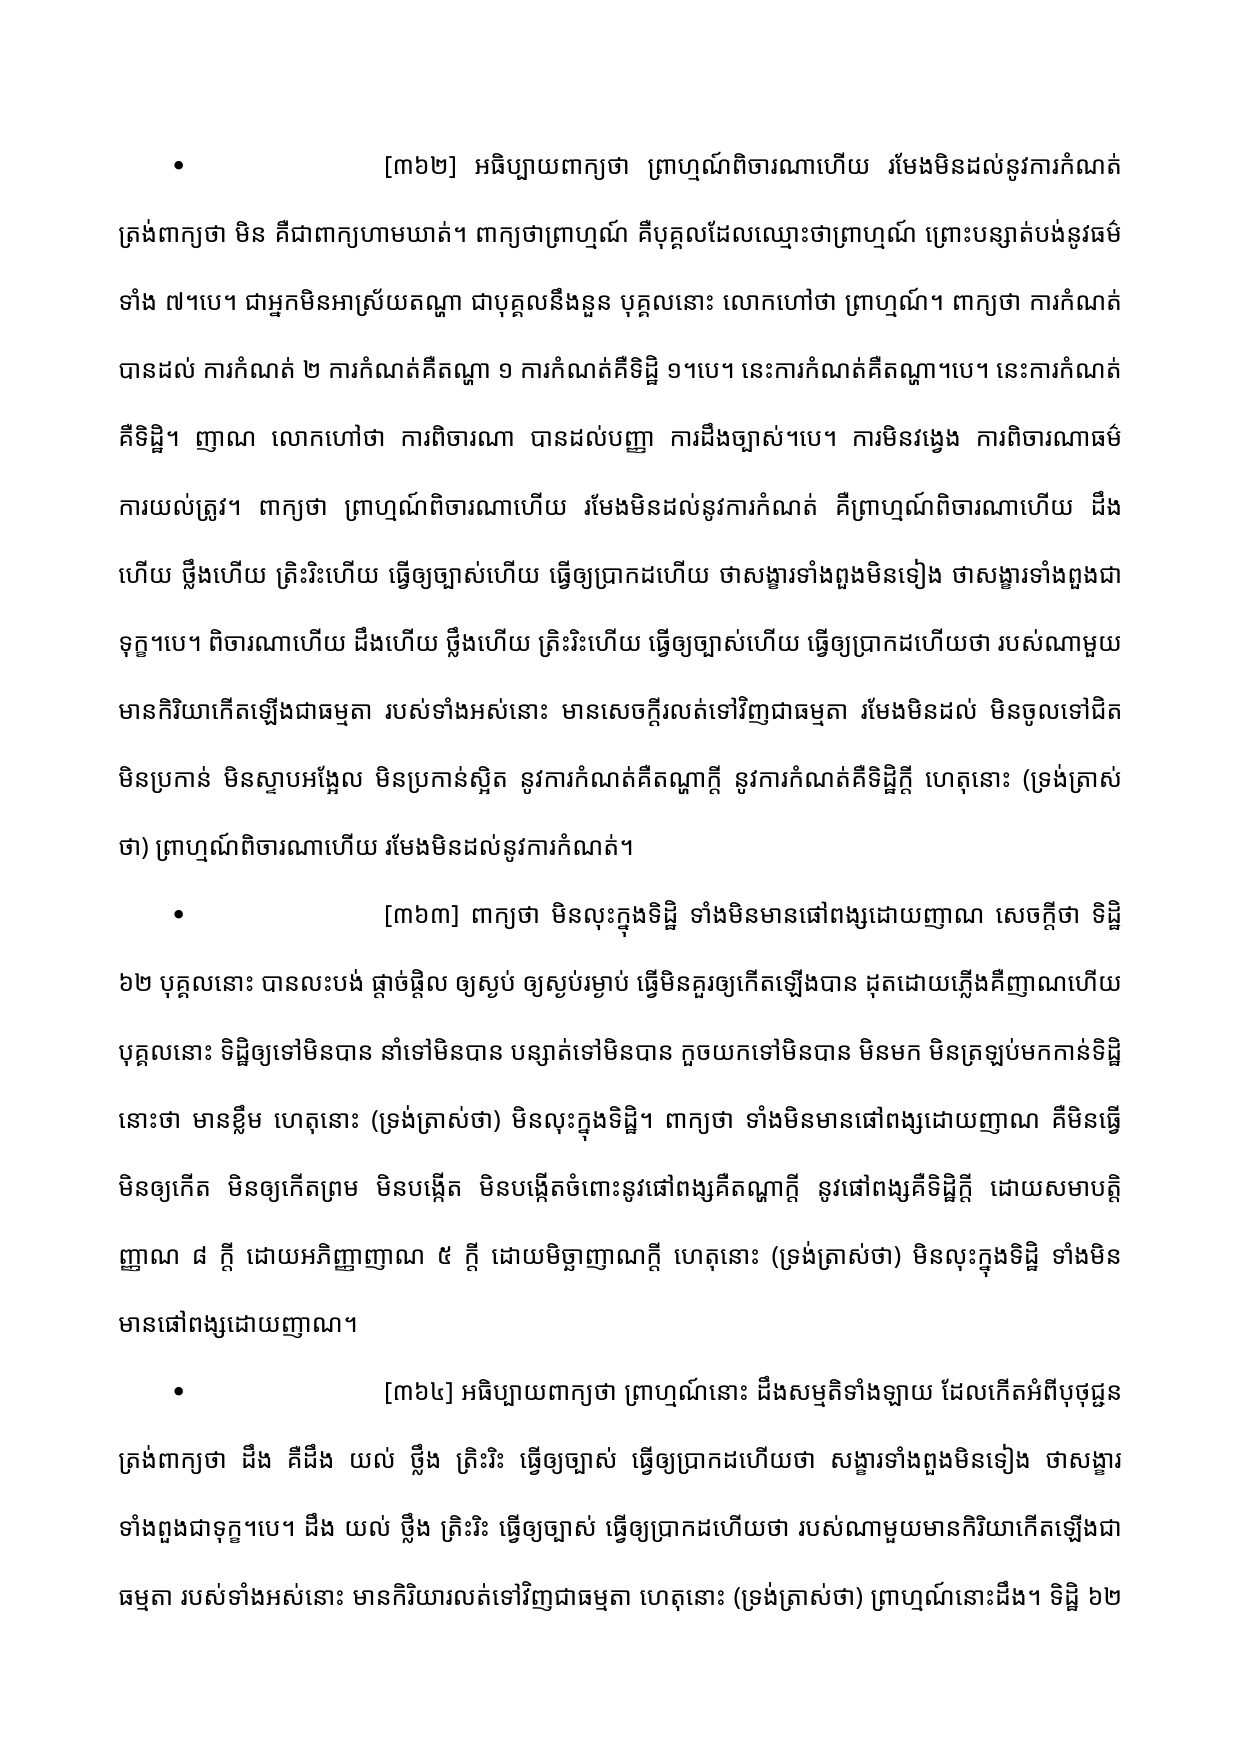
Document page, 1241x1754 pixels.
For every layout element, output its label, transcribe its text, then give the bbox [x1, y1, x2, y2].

list [៣៦៣] ពាក្យថា មិនលុះក្នុងទិដ្ឋិ ទាំងមិនមាន​ផៅពង្ស​ដោយញាណ សេចក្តី​ថា ទិដ្ឋិ ៦២ បុគ្គលនោះ បានលះបង់ ផ្តាច់ផ្តិល ឲ្យស្ងប់ ឲ្យស្ងប់រម្ងាប់ ធ្វើមិន​គួរឲ្យកើត​ឡើងបាន ដុត​ដោយភ្លើង​គឺញាណ​ហើយ បុគ្គលនោះ ទិដ្ឋិឲ្យ​ទៅមិនបាន នាំទៅ​មិនបាន បន្សាត់ទៅ​មិនបាន កួចយក​ទៅមិនបាន មិនមក មិនត្រឡប់​មក​កាន់ទិដ្ឋិនោះថា មានខ្លឹម ហេតុនោះ (ទ្រង់​ត្រាស់ថា) មិនលុះ​ក្នុងទិដ្ឋិ។ ពាក្យថា ទាំងមិន​មានផៅពង្ស​ដោយញាណ គឺ​មិនធ្វើ មិនឲ្យកើត មិនឲ្យ​កើតព្រម មិនបង្កើត មិនបង្កើត​ចំពោះ​នូវផៅពង្ស​គឺតណ្ហាក្តី នូវផៅ​ពង្សគឺ​ទិដ្ឋិក្តី ដោយ​សមាបត្តិញ្ញាណ ៨ ក្តី ដោយ​អភិញ្ញាញាណ ៥ ក្តី ដោយ​មិច្ឆាញាណ​ក្តី ហេតុនោះ (ទ្រង់​ត្រាស់ថា) មិនលុះ​ក្នុងទិដ្ឋិ ទាំងមិន​មានផៅពង្ស​ដោយញាណ។ [118, 897, 1122, 1340]
list [៣៦២] អធិប្បាយពាក្យថា ព្រាហ្មណ៍ពិចារណាហើយ រមែង​មិនដល់​នូវការ​កំណត់ ត្រង់ពាក្យ​ថា មិន គឺជាពាក្យ​ហាមឃាត់។ ពាក្យថា​ព្រាហ្មណ៍ គឺបុគ្គល​ដែលឈ្មោះ​ថា​ព្រាហ្មណ៍ ព្រោះបន្សាត់​បង់នូវ​ធម៌ទាំង ៧។បេ។ ជាអ្នក​មិនអាស្រ័យ​តណ្ហា ជាបុគ្គល​នឹងនួន បុគ្គល​នោះ លោកហៅថា ព្រាហ្មណ៍។ ពាក្យថា ការកំណត់ បានដល់ ការកំណត់ ២ ការ​កំណត់​គឺតណ្ហា ១ ការកំណត់​គឺទិដ្ឋិ ១។បេ។ នេះការ​កំណត់​គឺតណ្ហា។បេ។ នេះការ​កំណត់​គឺទិដ្ឋិ។ ញាណ លោកហៅថា ការពិចារណា បានដល់បញ្ញា ការដឹង​ច្បាស់។បេ។ ការមិន​វង្វេង ការ​ពិចារណា​ធម៌ ការយល់ត្រូវ។ ពាក្យថា ព្រាហ្មណ៍​ពិចារណា​ហើយ រមែងមិន​ដល់នូវ​ការកំណត់ គឺព្រាហ្មណ៍​ពិចារណា​ហើយ ដឹងហើយ ថ្លឹងហើយ ត្រិះរិះហើយ ធ្វើឲ្យ​ច្បាស់​ហើយ ធ្វើឲ្យ​ប្រាកដហើយ ថាសង្ខារ​ទាំងពួង​មិនទៀង ថាសង្ខារ​ទាំងពួង​ជាទុក្ខ។បេ។ ពិចារណា​ហើយ ដឹងហើយ ថ្លឹងហើយ ត្រិះរិះ​ហើយ ធ្វើឲ្យច្បាស់​ហើយ ធ្វើឲ្យប្រាកដ​ហើយថា របស់​ណាមួយ មានកិរិយា​កើតឡើង​ជាធម្មតា របស់​ទាំងអស់​នោះ មានសេចក្តី​រលត់ទៅ​វិញជា​ធម្មតា រមែង​មិនដល់ មិនចូល​ទៅជិត មិនប្រកាន់ មិនស្ទាប​អង្អែល មិនប្រកាន់​ស្អិត នូវការ​កំណត់​គឺតណ្ហាក្តី នូវការ​កំណត់​គឺទិដ្ឋិក្តី ហេតុនោះ (ទ្រង់​ត្រាស់ថា) ព្រាហ្មណ៍​ពិចារណា​ហើយ រមែង​មិនដល់​នូវការកំណត់។ [118, 148, 1122, 863]
list [៣៦៤] អធិប្បាយពាក្យថា ព្រាហ្មណ៍នោះ ដឹង​សម្មតិទាំងឡាយ ដែល​កើតអំពី​បុថុជ្ជន ត្រង់​ពាក្យថា ដឹង គឺដឹង យល់ ថ្លឹង ត្រិះរិះ ធ្វើឲ្យច្បាស់ ធ្វើឲ្យ​ប្រាកដ​ហើយថា សង្ខារ​ទាំងពួង​មិនទៀង ថាសង្ខារ​ទាំងពួង​ជាទុក្ខ។បេ។ ដឹង យល់ ថ្លឹង ត្រិះរិះ ធ្វើឲ្យច្បាស់ ធ្វើឲ្យប្រាកដ​ហើយថា របស់ណា​មួយមាន​កិរិយា​កើតឡើង​ជាធម្មតា របស់ទាំងអស់​នោះ មានកិរិយា​រលត់​ទៅវិញ​ជាធម្មតា ហេតុនោះ (ទ្រង់​ត្រាស់ថា) ព្រាហ្មណ៍​នោះដឹង។ ទិដ្ឋិ ៦២ [118, 1374, 1122, 1612]
